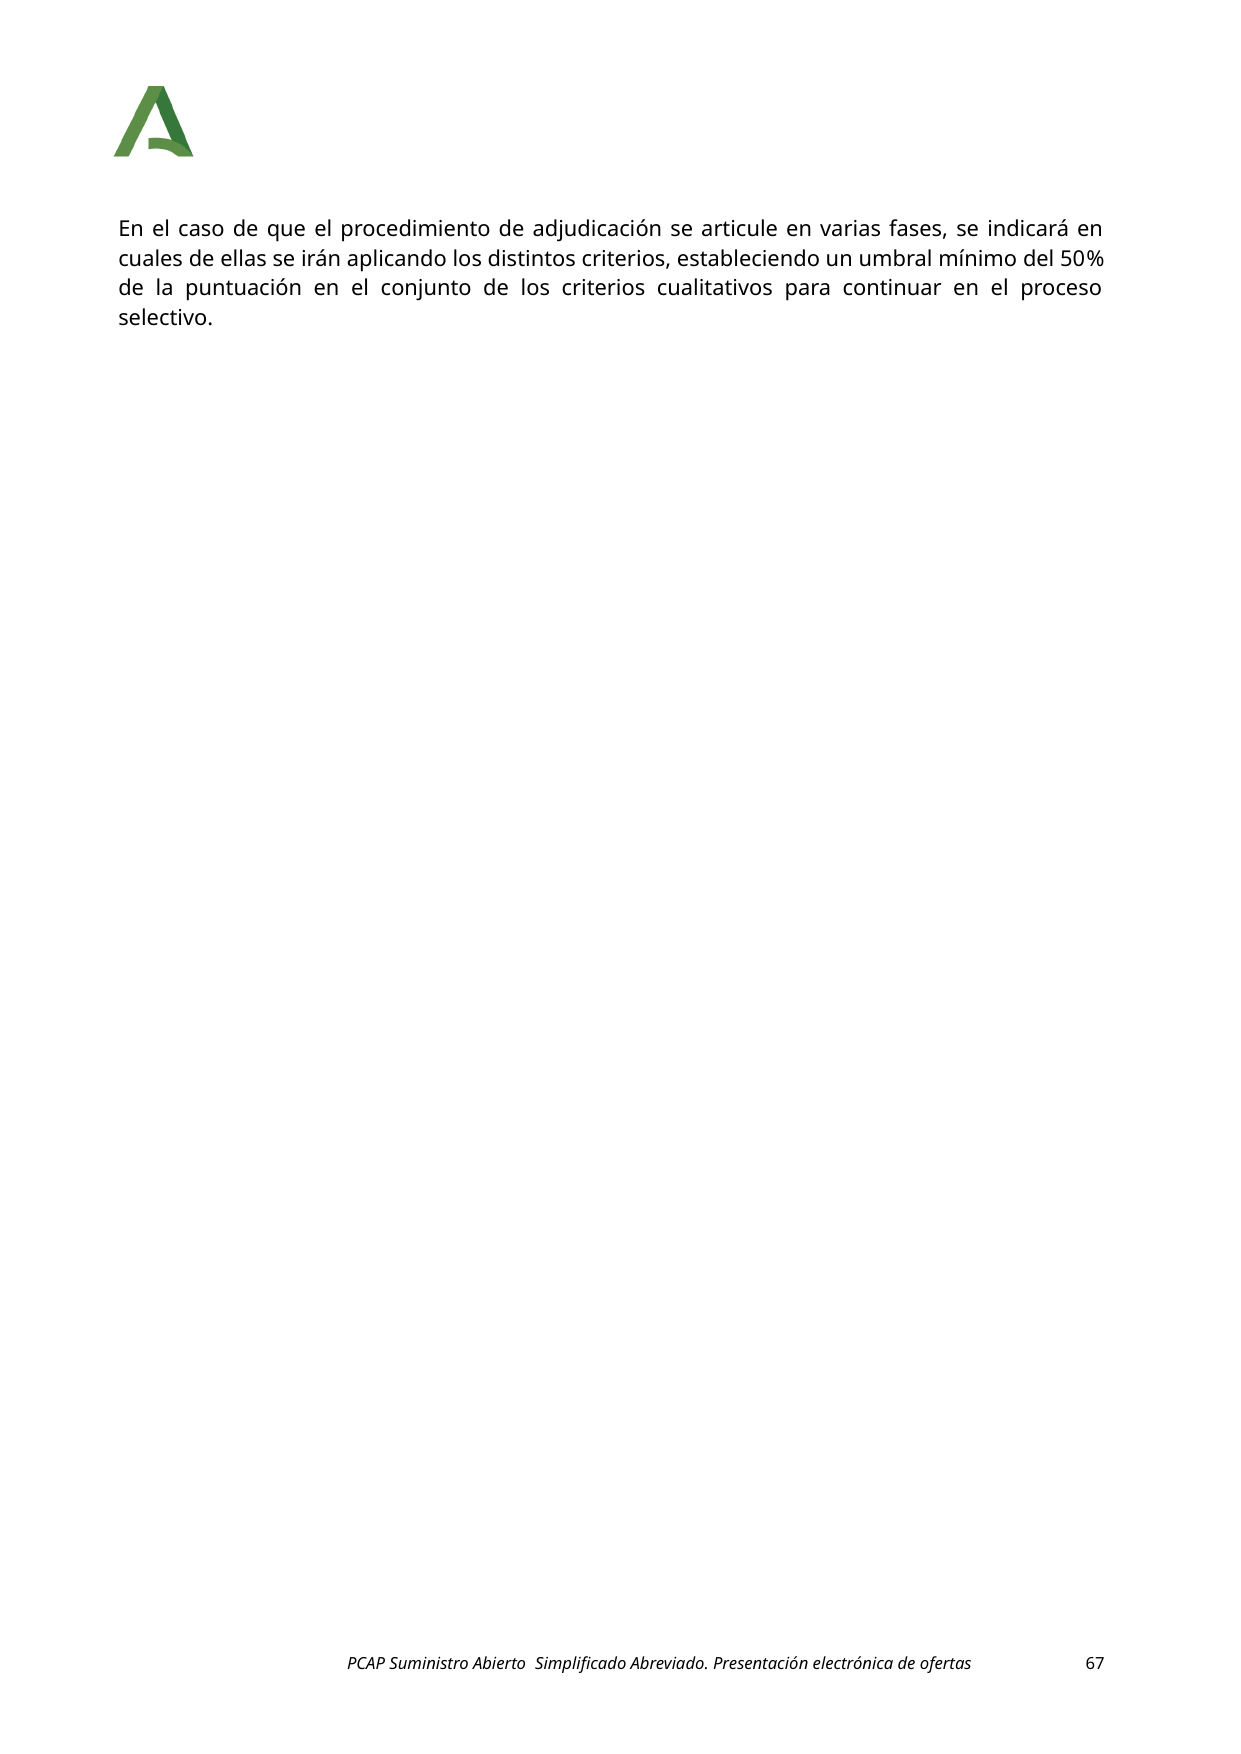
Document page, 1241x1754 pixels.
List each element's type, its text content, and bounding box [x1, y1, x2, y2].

text En el caso de que el procedimiento de adjudicación se articule en varias fases, se indicará en cuales de ellas se irán aplicando los distintos criterios, estableciendo un umbral mínimo del 50% de la puntuación en el conjunto de los criterios cualitativos para continuar en el proceso selectivo. [118, 213, 1104, 332]
picture [109, 81, 198, 161]
